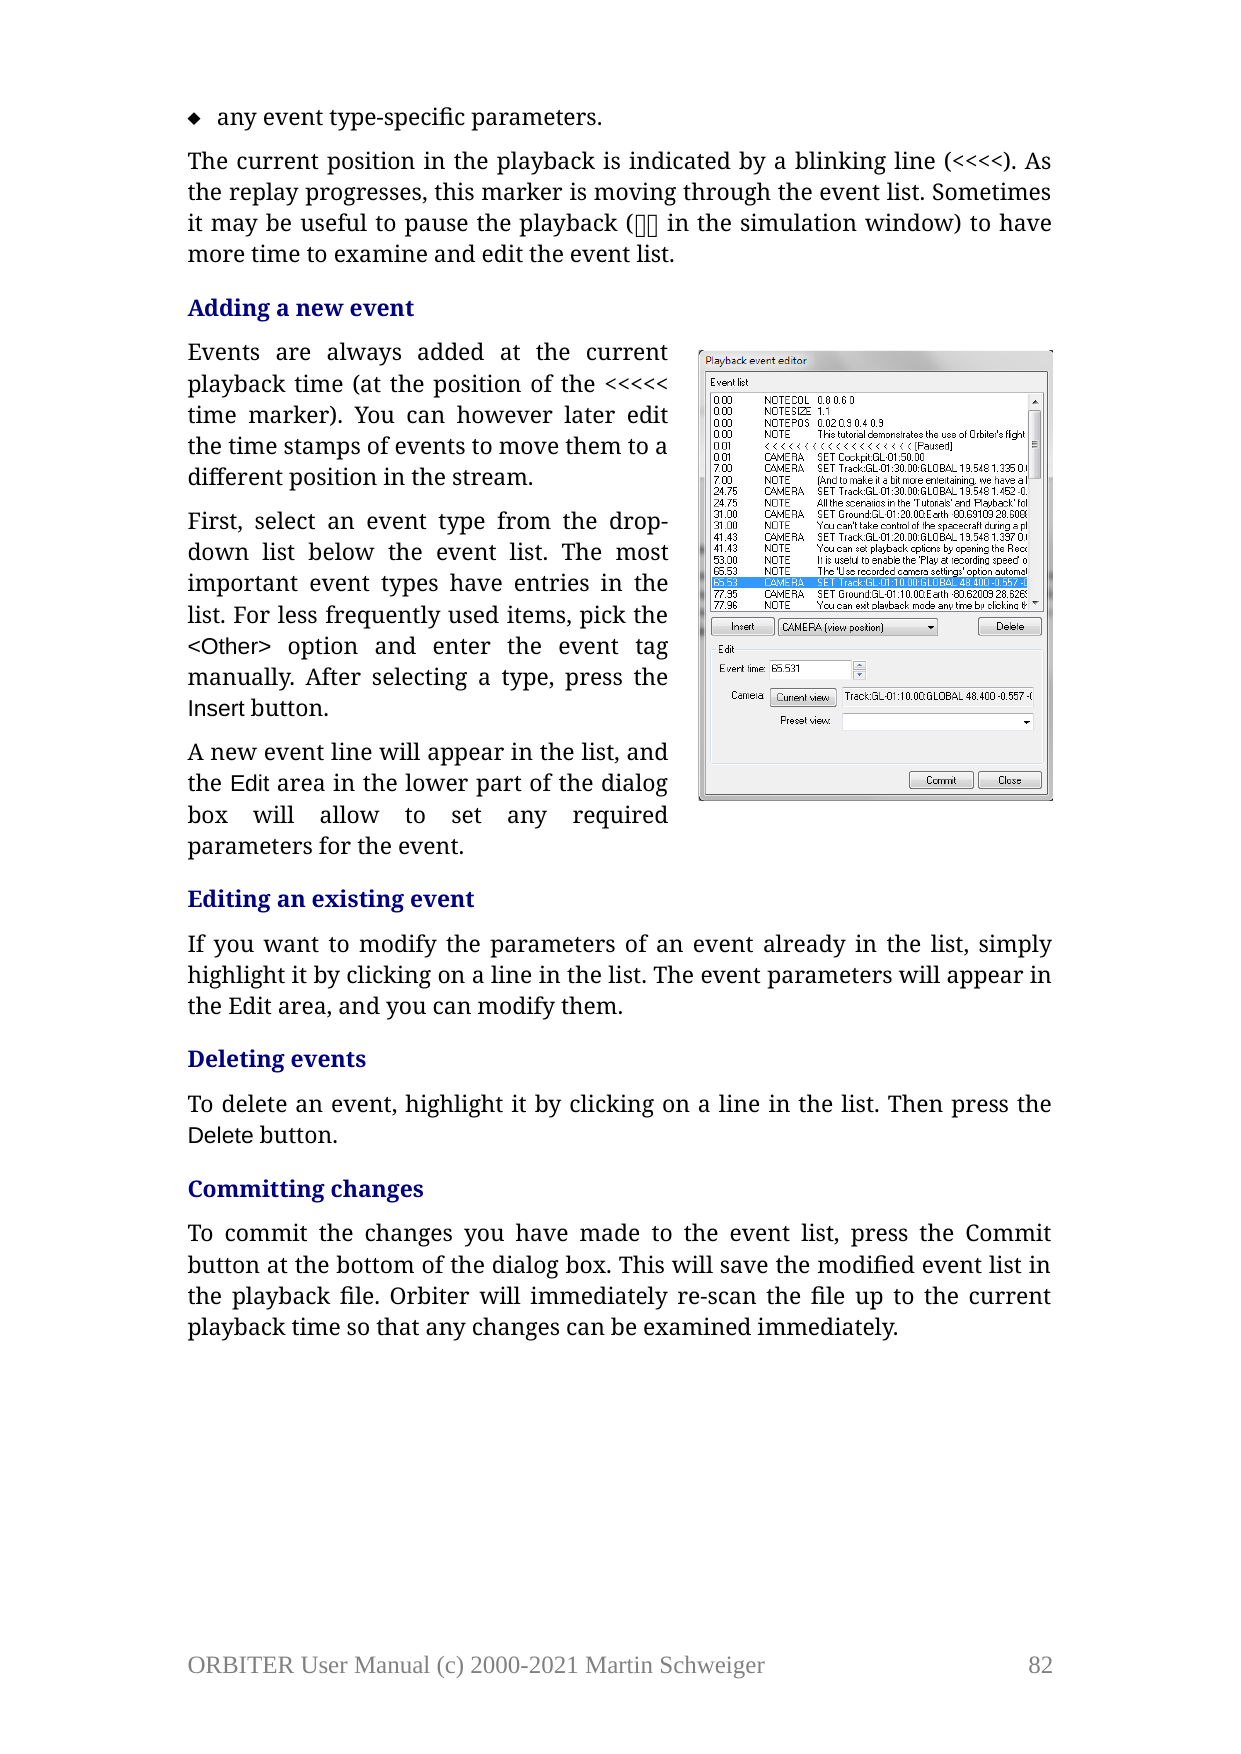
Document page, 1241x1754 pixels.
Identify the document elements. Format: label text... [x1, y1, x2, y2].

text To commit the changes you have made to the event list, press the Commit button at the bottom of the dialog box. This will save the modified event list in the playback file. Orbiter will immediately re-scan the file up to the current playback time so that any changes can be examined immediately. [187, 1217, 1053, 1342]
text If you want to modify the parameters of an event already in the list, simply highlight it by clicking on a line in the list. The event parameters will appear in the Edit area, and you can modify them. [187, 927, 1053, 1021]
text The current position in the playback is indicated by a blinking line (<<<<). As the replay progresses, this marker is moving through the event list. Sometimes it may be useful to pause the playback ( in the simulation window) to have more time to examine and edit the event list. [187, 144, 1053, 269]
text Events are always added at the current playback time (at the position of the <<<<< time marker). You can however later edit the time stamps of events to move them to a different position in the stream. [187, 336, 1053, 492]
list any event type-specific parameters. [187, 100, 1053, 132]
text To delete an event, highlight it by clicking on a line in the list. Then press the Delete button. [187, 1088, 1053, 1150]
subtitle Editing an existing event [187, 883, 1053, 914]
subtitle Deleting events [187, 1043, 1053, 1074]
text A new event line will appear in the list, and the Edit area in the lower part of the dialog box will allow to set any required parameters for the event. [187, 736, 1053, 861]
picture [698, 350, 1053, 801]
subtitle Committing changes [187, 1172, 1053, 1204]
text First, select an event type from the drop-down list below the event list. The most important event types have entries in the list. For less frequently used items, pick the <Other> option and enter the event tag manually. After selecting a type, press the Insert button. [187, 504, 698, 723]
subtitle Adding a new event [187, 291, 1053, 323]
